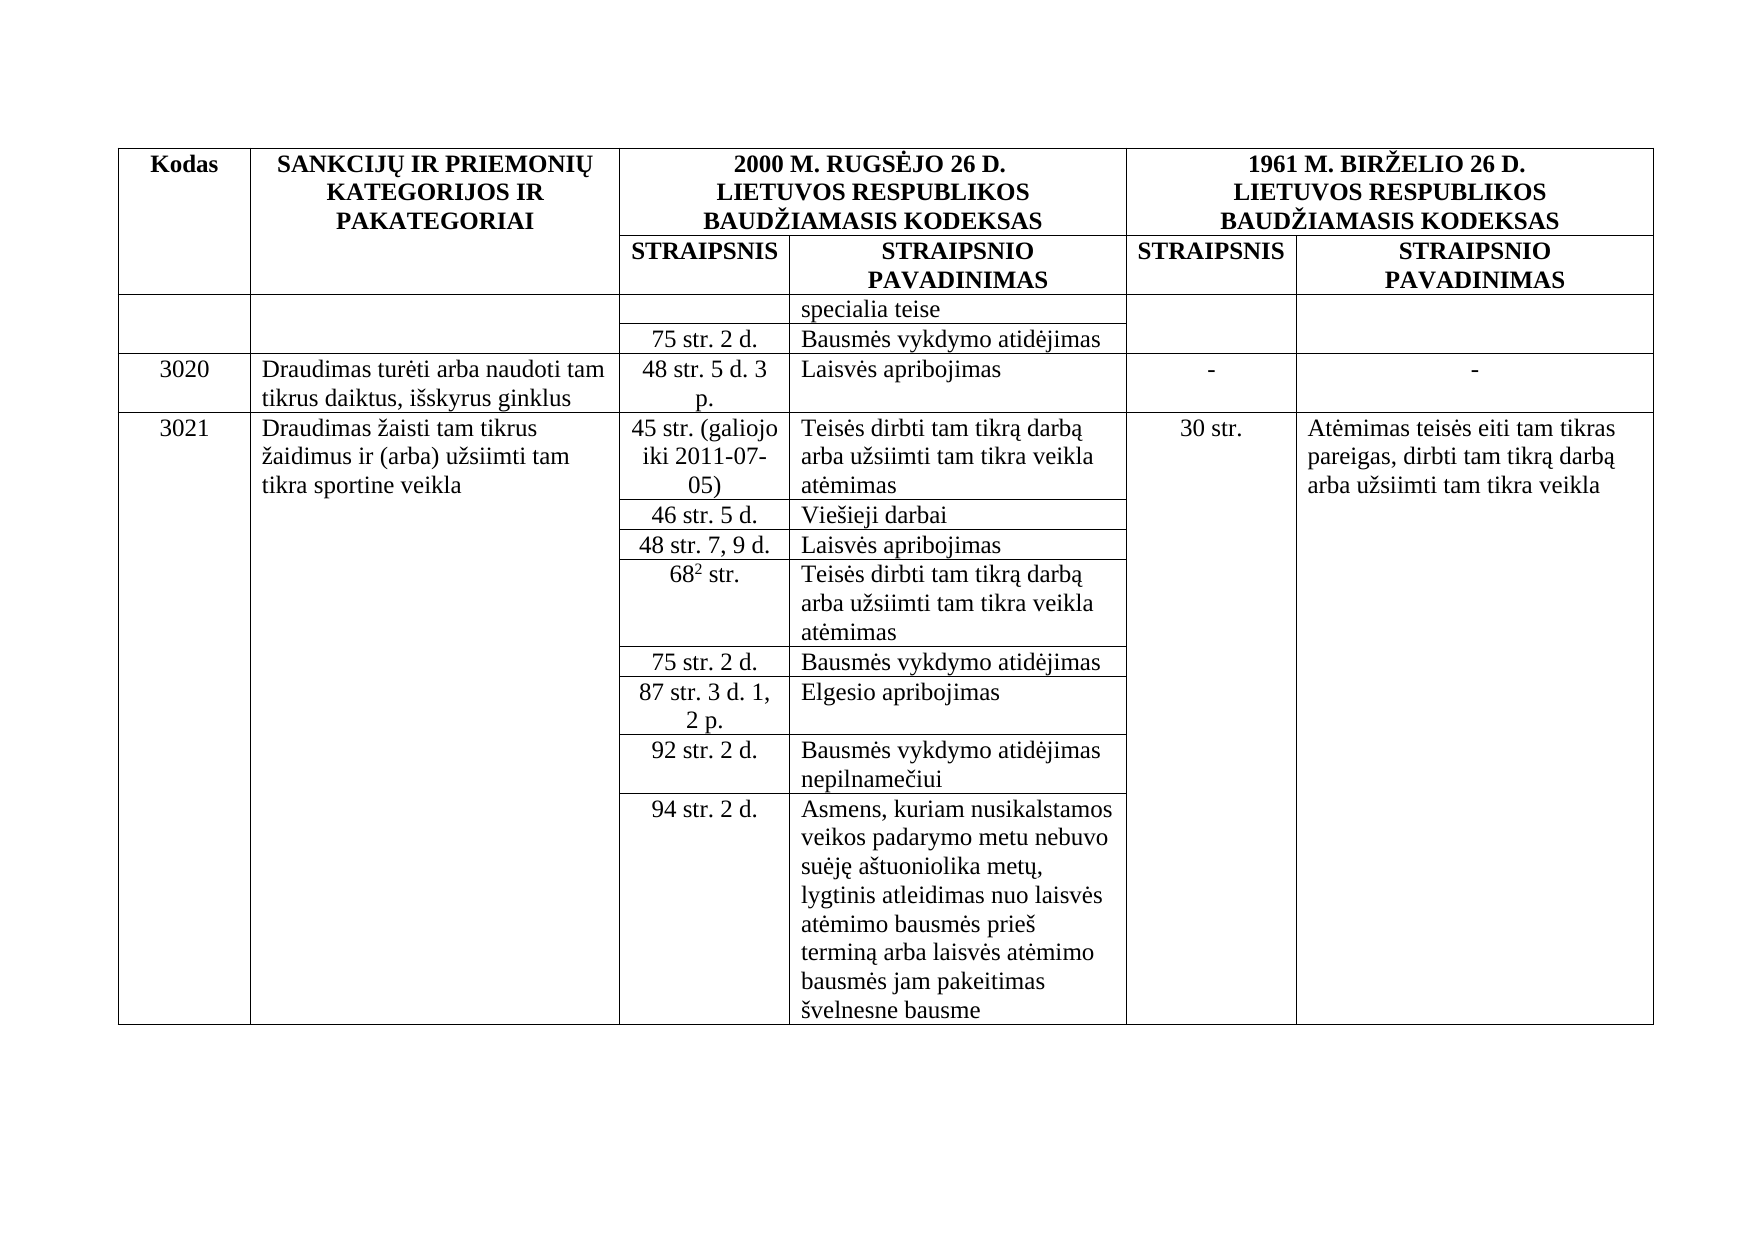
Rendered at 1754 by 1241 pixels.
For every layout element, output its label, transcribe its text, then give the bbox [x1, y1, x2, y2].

table_cell 75 str. 2 d. [620, 324, 789, 353]
table_cell STRAIPSNIO PAVADINIMAS [790, 236, 1126, 293]
table_cell 48 str. 5 d. 3 p. [620, 354, 789, 412]
table_header Kodas [119, 149, 250, 293]
table_cell 46 str. 5 d. [620, 500, 789, 529]
table_cell Elgesio apribojimas [790, 677, 1126, 734]
table_cell [620, 295, 789, 323]
table_cell 30 str. [1127, 413, 1296, 1024]
table_cell Teisės dirbti tam tikrą darbą arba užsiimti tam tikra veikla atėmimas [790, 413, 1126, 499]
table_cell Draudimas žaisti tam tikrus žaidimus ir (arba) užsiimti tam tikra sportine veikla [251, 413, 619, 1024]
table_cell Laisvės apribojimas [790, 530, 1126, 558]
table_cell 92 str. 2 d. [620, 735, 789, 793]
table_cell 3021 [119, 413, 250, 1024]
table_cell 75 str. 2 d. [620, 647, 789, 676]
table_header 2000 M. RUGSĖJO 26 D. LIETUVOS RESPUBLIKOS BAUDŽIAMASIS KODEKSAS [620, 149, 1126, 235]
table_cell - [1127, 354, 1296, 412]
table_cell 48 str. 7, 9 d. [620, 530, 789, 558]
table_cell Teisės dirbti tam tikrą darbą arba užsiimti tam tikra veikla atėmimas [790, 560, 1126, 646]
table_header 1961 M. BIRŽELIO 26 D. LIETUVOS RESPUBLIKOS BAUDŽIAMASIS KODEKSAS [1127, 149, 1653, 235]
table_cell - [1297, 354, 1653, 412]
table_cell 94 str. 2 d. [620, 794, 789, 1024]
table_cell Laisvės apribojimas [790, 354, 1126, 412]
table_cell Draudimas turėti arba naudoti tam tikrus daiktus, išskyrus ginklus [251, 354, 619, 412]
table_cell 3020 [119, 354, 250, 412]
table_cell STRAIPSNIS [1127, 236, 1296, 293]
table_cell 45 str. (galiojo iki 2011-07-05) [620, 413, 789, 499]
table_cell [119, 295, 250, 353]
table_cell 87 str. 3 d. 1, 2 p. [620, 677, 789, 734]
table_cell specialia teise [790, 295, 1126, 323]
table_cell Viešieji darbai [790, 500, 1126, 529]
table_cell [251, 295, 619, 353]
table_cell Bausmės vykdymo atidėjimas [790, 324, 1126, 353]
table_cell STRAIPSNIO PAVADINIMAS [1297, 236, 1653, 293]
table_cell - [1297, 295, 1653, 353]
table_header SANKCIJŲ IR PRIEMONIŲ KATEGORIJOS IR PAKATEGORIAI [251, 149, 619, 293]
table_cell Asmens, kuriam nusikalstamos veikos padarymo metu nebuvo suėję aštuoniolika metų, lygtinis atleidimas nuo laisvės atėmimo bausmės prieš terminą arba laisvės atėmimo bausmės jam pakeitimas švelnesne bausme [790, 794, 1126, 1024]
table_cell Atėmimas teisės eiti tam tikras pareigas, dirbti tam tikrą darbą arba užsiimti tam tikra veikla [1297, 413, 1653, 1024]
table_cell Bausmės vykdymo atidėjimas nepilnamečiui [790, 735, 1126, 793]
table_cell - [1127, 295, 1296, 353]
table_cell 682 str. [620, 560, 789, 646]
table_cell STRAIPSNIS [620, 236, 789, 293]
table_cell Bausmės vykdymo atidėjimas [790, 647, 1126, 676]
